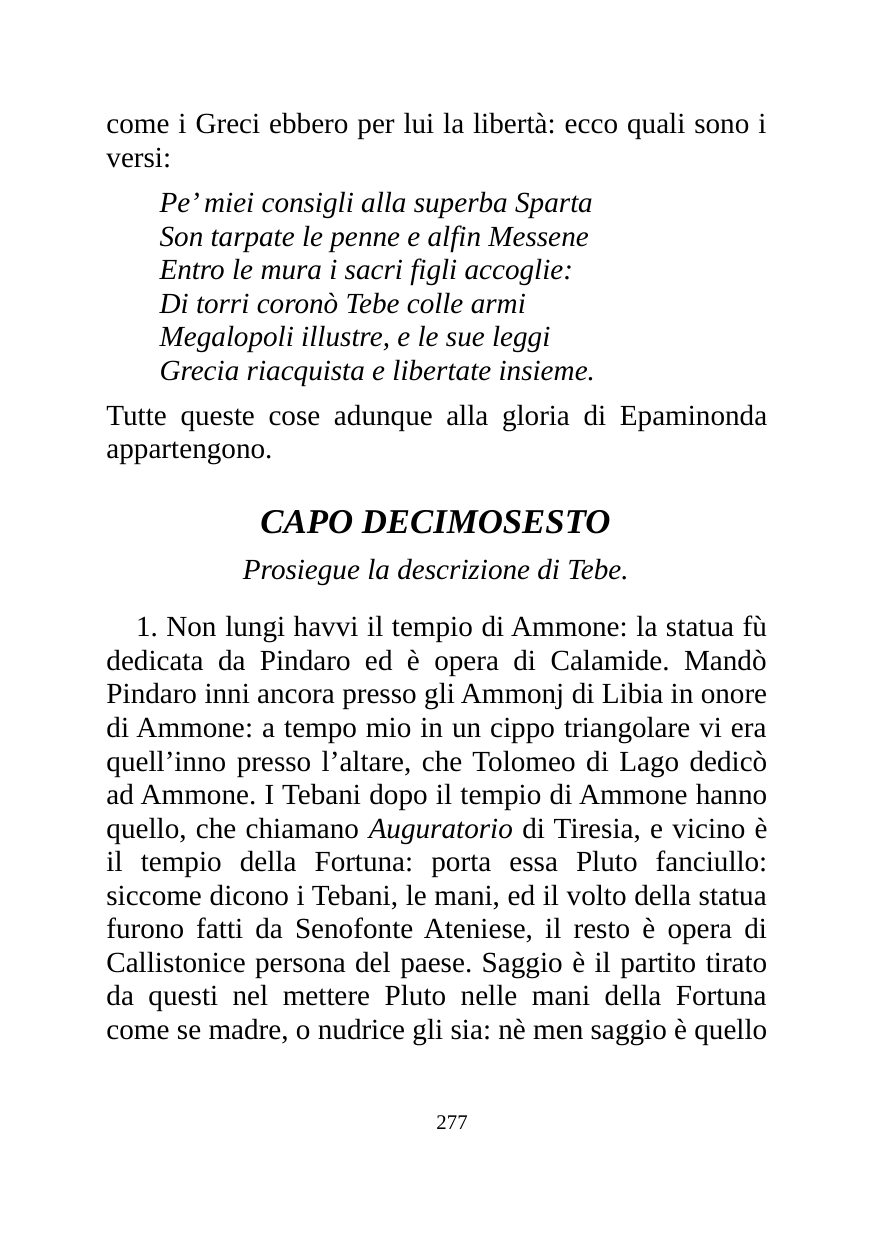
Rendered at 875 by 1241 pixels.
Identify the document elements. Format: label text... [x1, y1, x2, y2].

text 1. Non lungi havvi il tempio di Ammone: la statua fù dedicata da Pindaro ed è opera di Calamide. Mandò Pindaro inni ancora presso gli Ammonj di Libia in onore di Ammone: a tempo mio in un cippo triangolare vi era quell’inno presso l’altare, che Tolomeo di Lago dedicò ad Ammone. I Tebani dopo il tempio di Ammone hanno quello, che chiamano Auguratorio di Tiresia, e vicino è il tempio della Fortuna: porta essa Pluto fanciullo: siccome dicono i Tebani, le mani, ed il volto della statua furono fatti da Senofonte Ateniese, il resto è opera di Callistonice persona del paese. Saggio è il partito tirato da questi nel mettere Pluto nelle mani della Fortuna come se madre, o nudrice gli sia: nè men saggio è quello [106, 609, 768, 1046]
text come i Greci ebbero per lui la libertà: ecco quali sono i versi: [106, 106, 768, 173]
subtitle CAPO DECIMOSESTO [106, 501, 768, 541]
text Tutte queste cose adunque alla gloria di Epaminonda appartengono. [106, 398, 768, 465]
text Prosiegue la descrizione di Tebe. [106, 552, 768, 586]
text Pe’ miei consigli alla superba Sparta Son tarpate le penne e alfin Messene Entro le mura i sacri figli accoglie: Di torri coronò Tebe colle armi Megalopoli illustre, e le sue leggi Grecia riacquista e libertate insieme. [159, 185, 768, 386]
